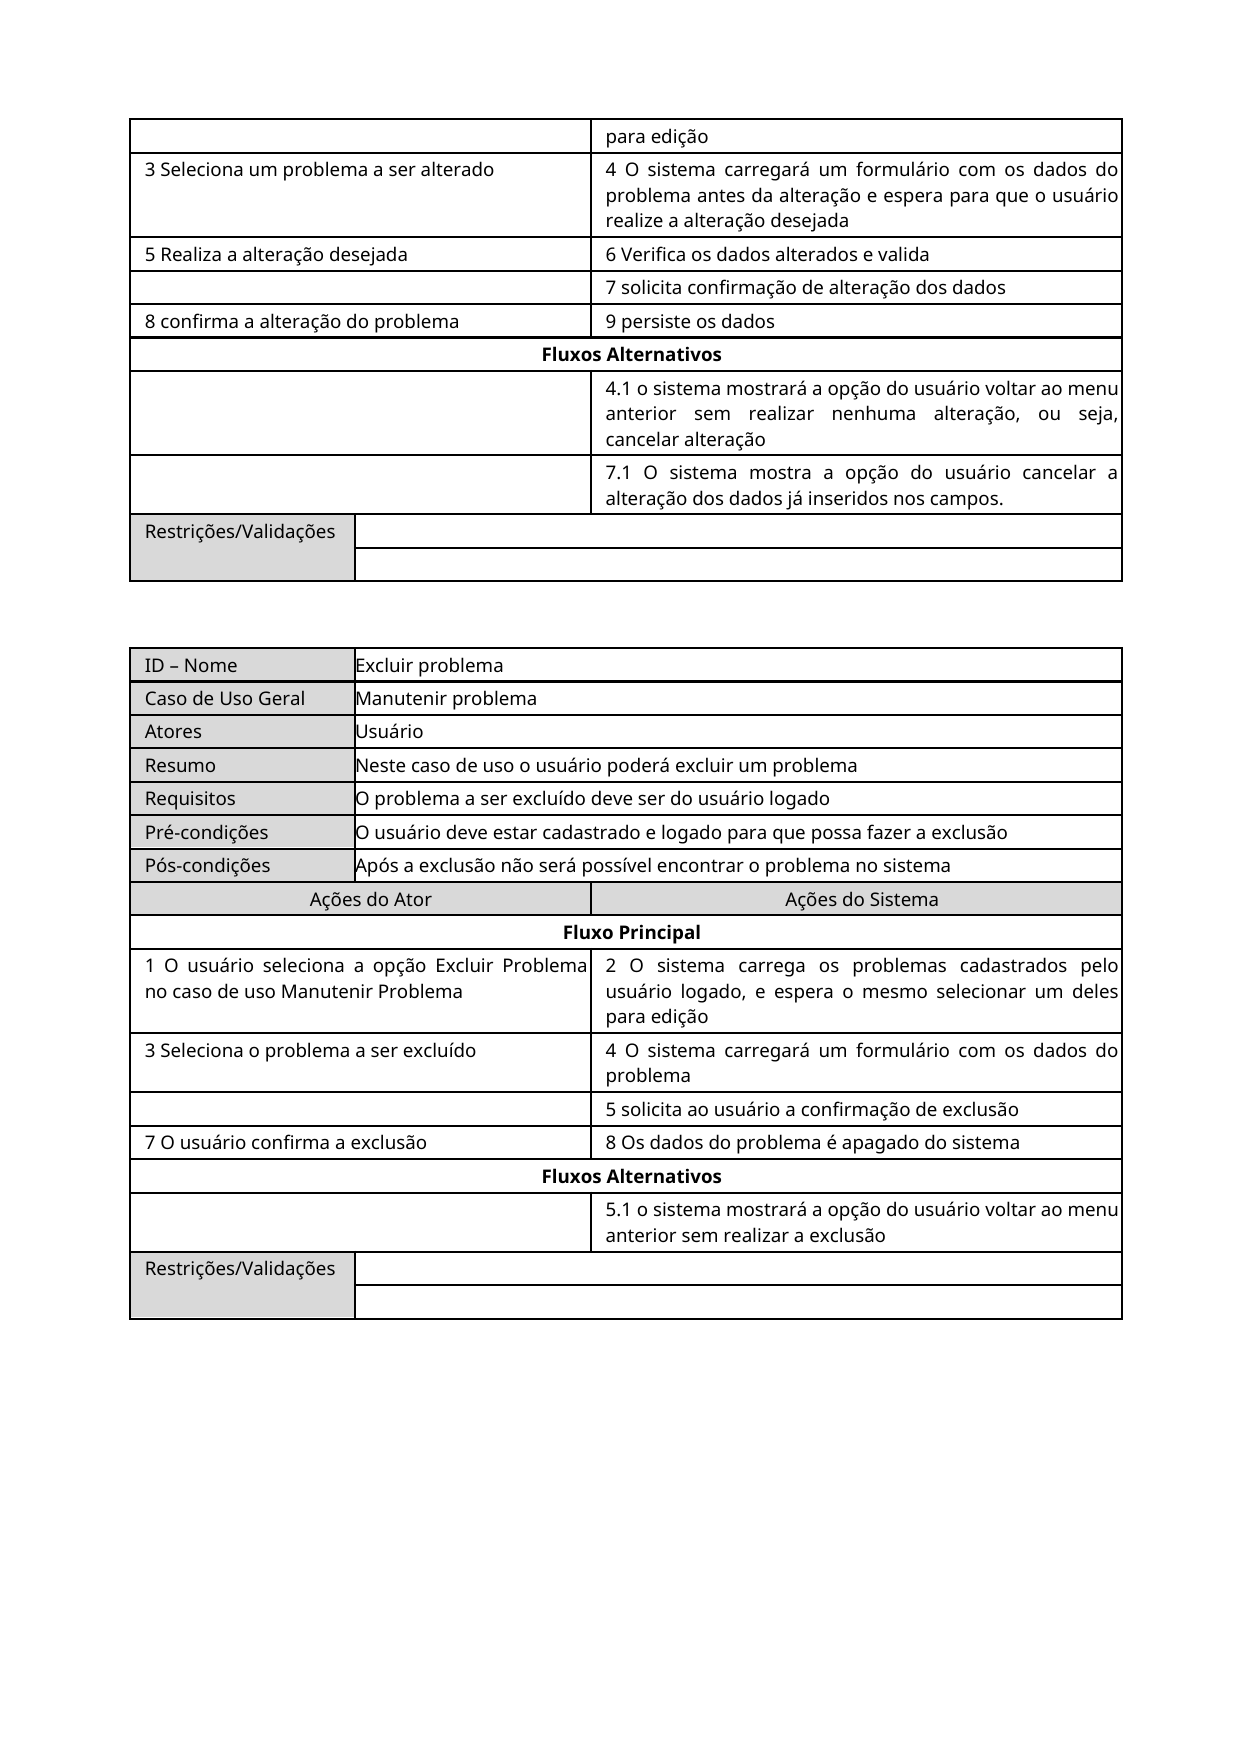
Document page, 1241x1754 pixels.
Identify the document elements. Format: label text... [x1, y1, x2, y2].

table_cell [131, 120, 590, 152]
table_cell 5.1 o sistema mostrará a opção do usuário voltar ao menu anterior sem realizar a exclusão [592, 1194, 1121, 1251]
table_cell [356, 549, 1121, 580]
table_cell 7.1 O sistema mostra a opção do usuário cancelar a alteração dos dados já inseridos nos campos. [592, 456, 1121, 513]
table_cell [131, 1093, 590, 1125]
table_cell Neste caso de uso o usuário poderá excluir um problema [356, 749, 1121, 781]
table_cell 3 Seleciona o problema a ser excluído [131, 1034, 590, 1091]
table_cell 7 O usuário confirma a exclusão [131, 1127, 590, 1158]
table_header Excluir problema [356, 649, 1121, 680]
table_cell [356, 1286, 1121, 1317]
table_cell 4 O sistema carregará um formulário com os dados do problema [592, 1034, 1121, 1091]
table_cell 9 persiste os dados [592, 305, 1121, 336]
table_cell para edição [592, 120, 1121, 152]
table_cell Caso de Uso Geral [131, 683, 354, 714]
table_cell [356, 515, 1121, 547]
table_header ID – Nome [131, 649, 354, 680]
table_cell 2 O sistema carrega os problemas cadastrados pelo usuário logado, e espera o mesmo selecionar um deles para edição [592, 950, 1121, 1032]
table_cell Fluxo Principal [131, 916, 1121, 948]
table_cell 4.1 o sistema mostrará a opção do usuário voltar ao menu anterior sem realizar nenhuma alteração, ou seja, cancelar alteração [592, 372, 1121, 454]
table_cell 7 solicita confirmação de alteração dos dados [592, 272, 1121, 303]
table_cell 6 Verifica os dados alterados e valida [592, 238, 1121, 269]
table_cell Ações do Sistema [592, 883, 1121, 914]
table_cell Resumo [131, 749, 354, 781]
table_cell Ações do Ator [131, 883, 590, 914]
table_cell 4 O sistema carregará um formulário com os dados do problema antes da alteração e espera para que o usuário realize a alteração desejada [592, 154, 1121, 236]
table_cell Usuário [356, 716, 1121, 747]
table_cell Pré-condições [131, 816, 354, 847]
table_cell O usuário deve estar cadastrado e logado para que possa fazer a exclusão [356, 816, 1121, 847]
table_cell [131, 372, 590, 454]
table_cell [131, 456, 590, 513]
table_cell [356, 1253, 1121, 1284]
table_cell Fluxos Alternativos [131, 339, 1121, 370]
table_cell Restrições/Validações [131, 1253, 354, 1317]
table_cell Pós-condições [131, 850, 354, 881]
table_cell Restrições/Validações [131, 515, 354, 580]
table_cell 5 Realiza a alteração desejada [131, 238, 590, 269]
table_cell O problema a ser excluído deve ser do usuário logado [356, 783, 1121, 814]
table_cell [131, 1194, 590, 1251]
table_cell Atores [131, 716, 354, 747]
table_cell [131, 272, 590, 303]
table_cell Requisitos [131, 783, 354, 814]
table_cell Manutenir problema [356, 683, 1121, 714]
table_cell 1 O usuário seleciona a opção Excluir Problema no caso de uso Manutenir Problema [131, 950, 590, 1032]
table_cell 5 solicita ao usuário a confirmação de exclusão [592, 1093, 1121, 1125]
table_cell 8 Os dados do problema é apagado do sistema [592, 1127, 1121, 1158]
table_cell 8 confirma a alteração do problema [131, 305, 590, 336]
table_cell Após a exclusão não será possível encontrar o problema no sistema [356, 850, 1121, 881]
table_cell Fluxos Alternativos [131, 1160, 1121, 1192]
table_cell 3 Seleciona um problema a ser alterado [131, 154, 590, 236]
